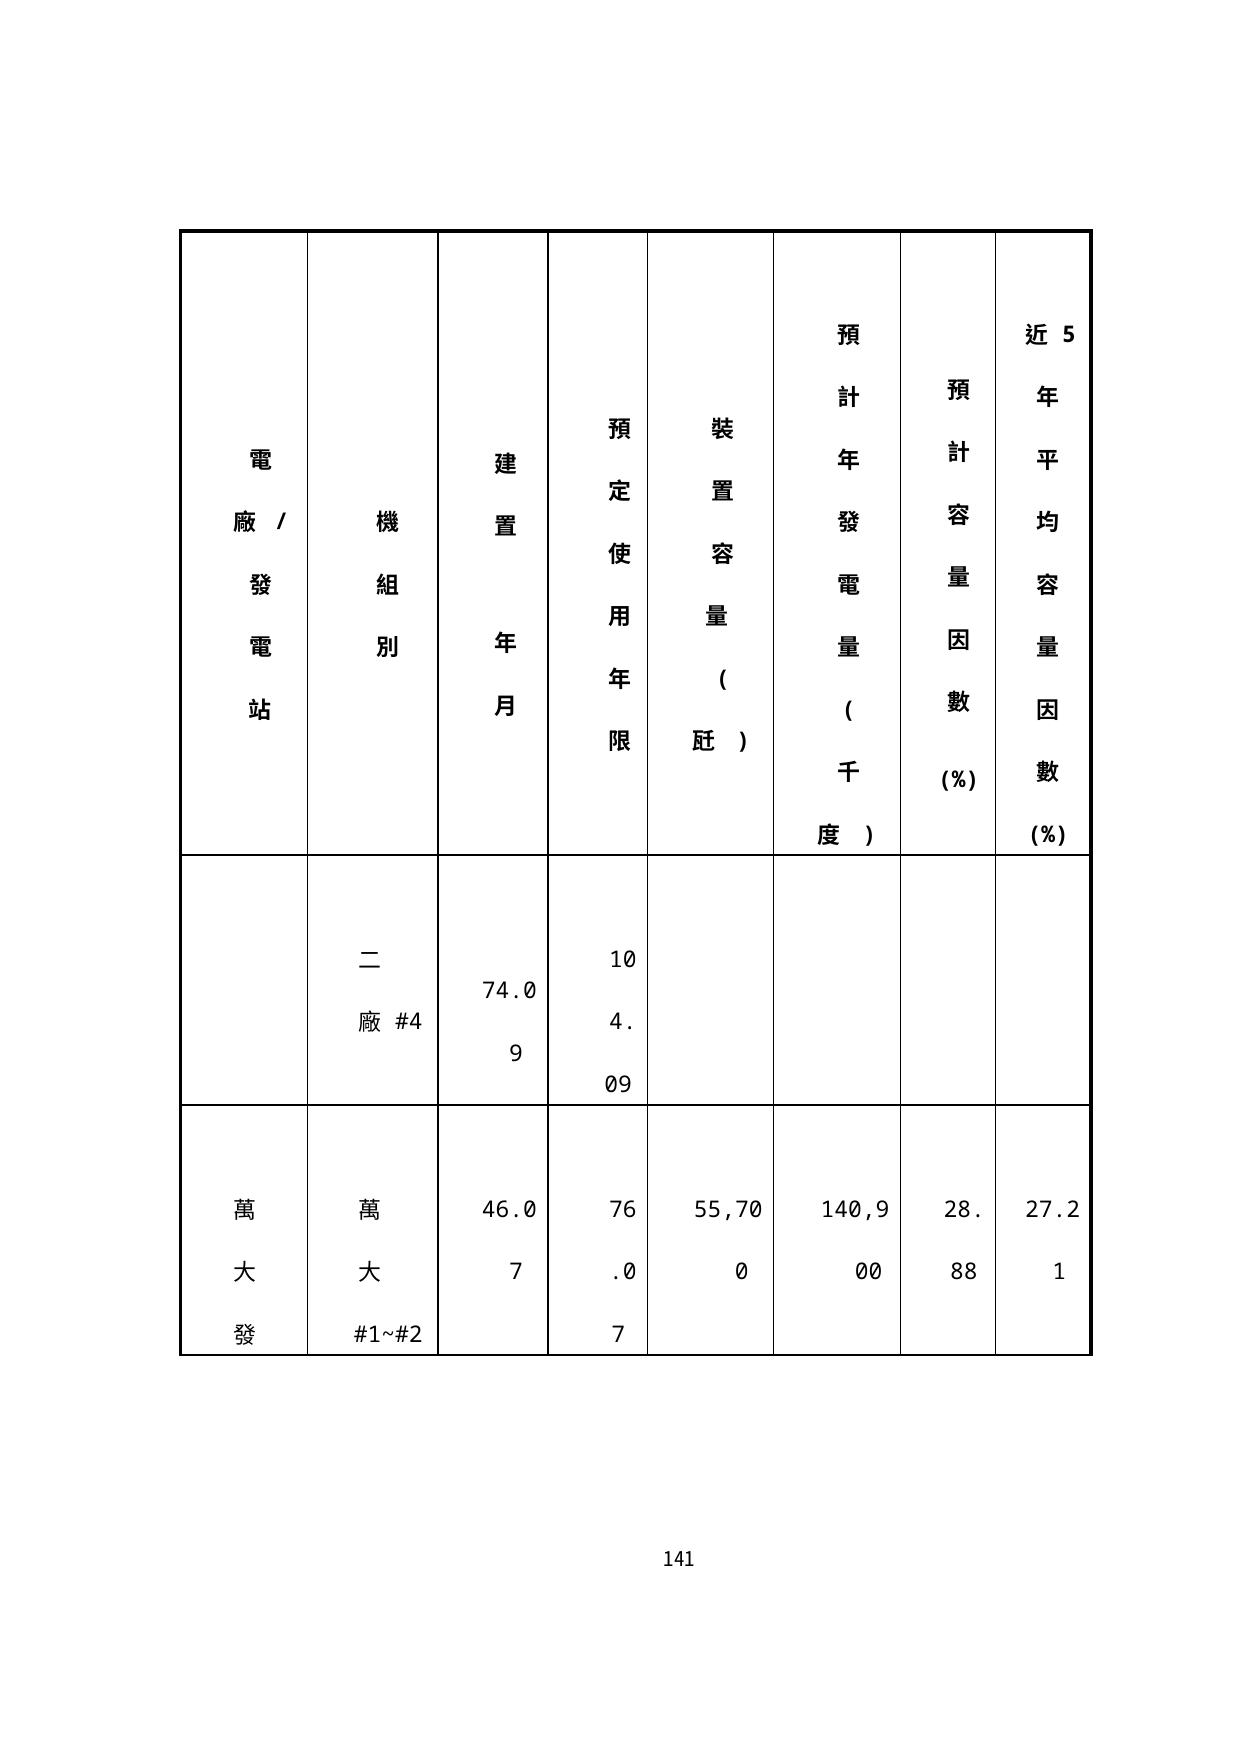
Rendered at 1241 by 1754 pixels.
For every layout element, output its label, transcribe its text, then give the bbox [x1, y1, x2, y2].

table_cell 140,900 [774, 1106, 900, 1354]
table_header 電廠/發電站 [182, 233, 307, 854]
table_cell [901, 856, 995, 1104]
table_cell 55,700 [648, 1106, 773, 1354]
table_cell [182, 856, 307, 1104]
table_cell [648, 856, 773, 1104]
table_cell 76.07 [549, 1106, 647, 1354]
table_header 預計容量因數 (%) [901, 233, 995, 854]
table_header 預定使用年限 [549, 233, 647, 854]
table_cell [996, 856, 1089, 1104]
table_header 建置 年月 [439, 233, 547, 854]
table_cell 46.07 [439, 1106, 547, 1354]
table_cell 28.88 [901, 1106, 995, 1354]
table_cell 74.09 [439, 856, 547, 1104]
table_header 預計年發電量 (千度) [774, 233, 900, 854]
table_cell 104.09 [549, 856, 647, 1104]
table_cell 萬大#1~#2 [308, 1106, 437, 1354]
table_header 近5年平均容量因數 (%) [996, 233, 1089, 854]
table_cell 萬大發 [182, 1106, 307, 1354]
table_cell 二廠#4 [308, 856, 437, 1104]
table_cell [774, 856, 900, 1104]
table_header 機組別 [308, 233, 437, 854]
table_header 裝置容量(瓩) [648, 233, 773, 854]
table_cell 27.21 [996, 1106, 1089, 1354]
